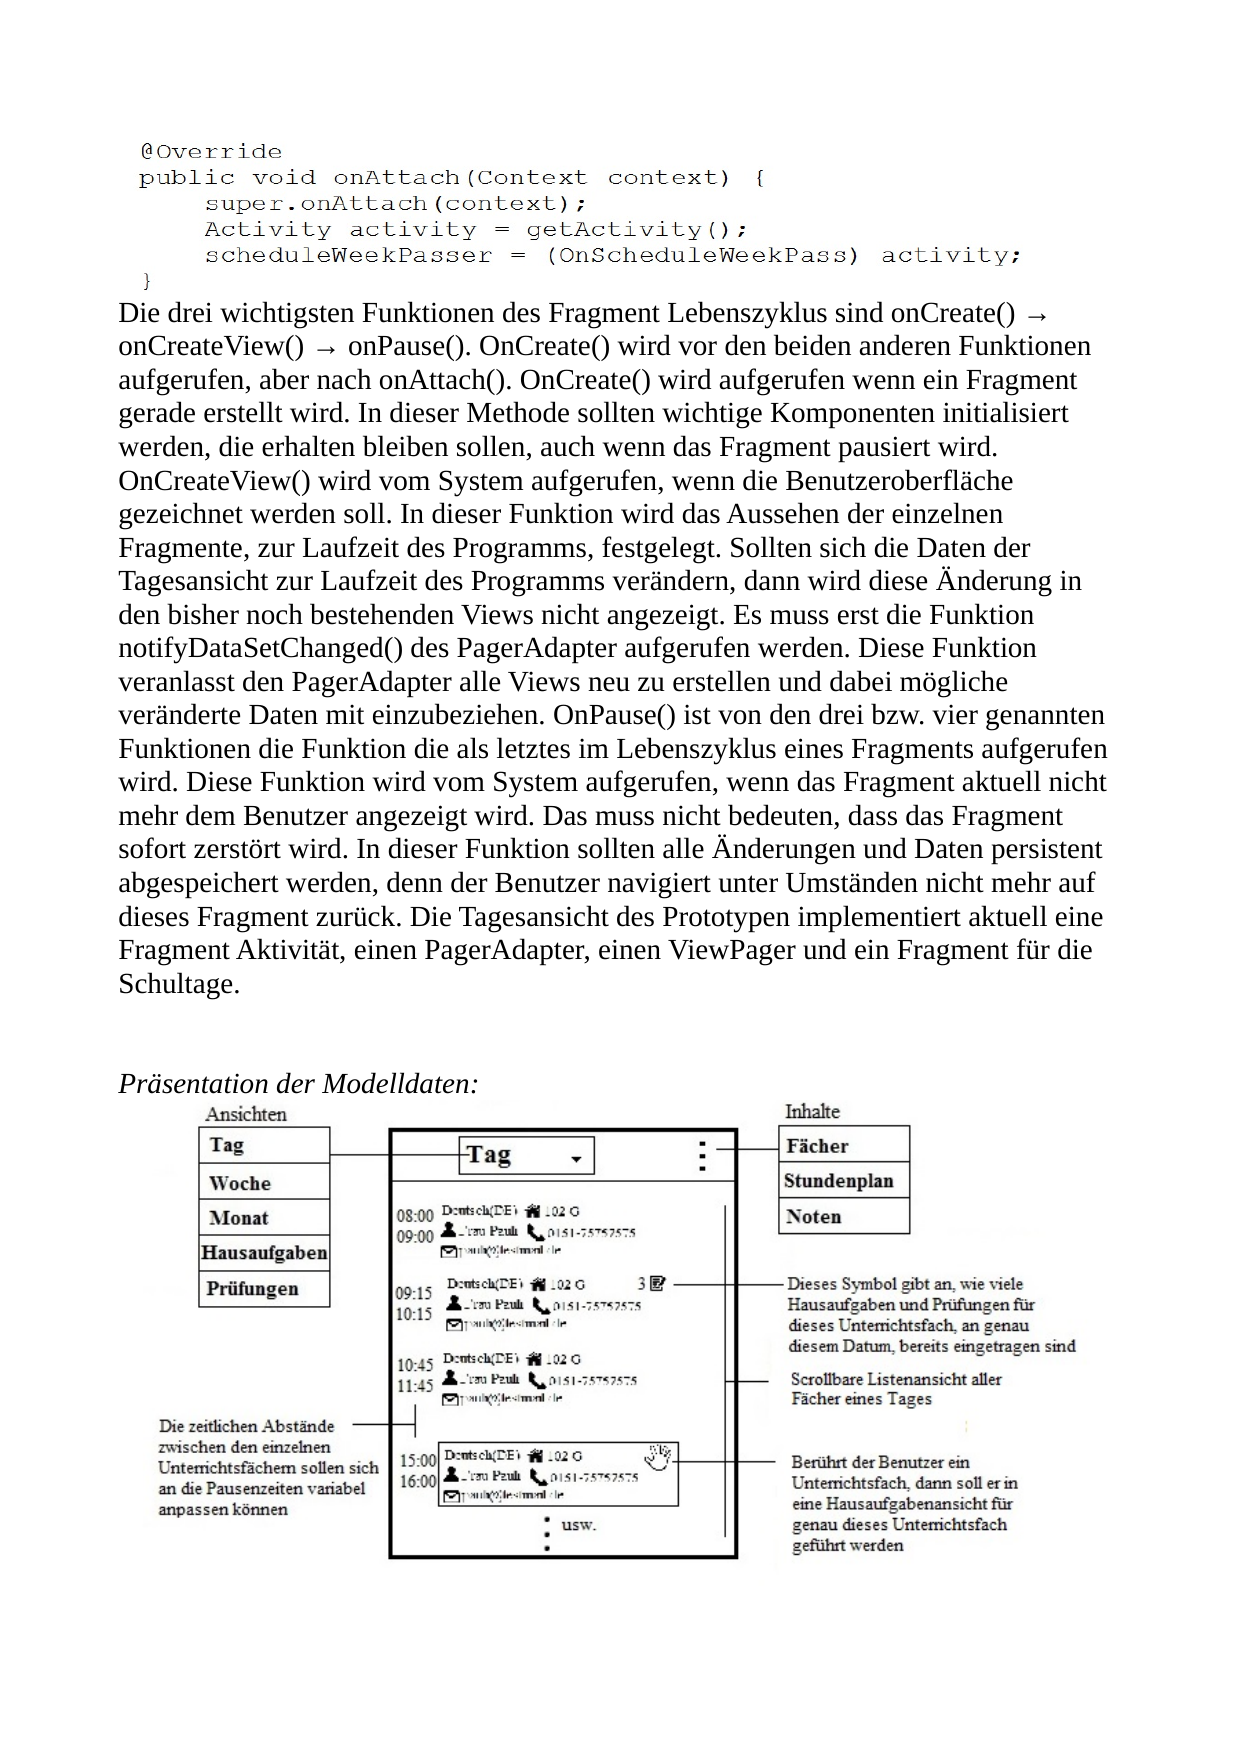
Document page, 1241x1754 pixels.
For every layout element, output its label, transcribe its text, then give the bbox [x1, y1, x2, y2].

picture [125, 128, 1044, 295]
text Präsentation der Modelldaten: [118, 1066, 1122, 1100]
text Die drei wichtigsten Funktionen des Fragment Lebenszyklus sind onCreate() → onCreateView() → onPause(). OnCreate() wird vor den beiden anderen Funktionen aufgerufen, aber nach onAttach(). OnCreate() wird aufgerufen wenn ein Fragment gerade erstellt wird. In dieser Methode sollten wichtige Komponenten initialisiert werden, die erhalten bleiben sollen, auch wenn das Fragment pausiert wird. OnCreateView() wird vom System aufgerufen, wenn die Benutzeroberfläche gezeichnet werden soll. In dieser Funktion wird das Aussehen der einzelnen Fragmente, zur Laufzeit des Programms, festgelegt. Sollten sich die Daten der Tagesansicht zur Laufzeit des Programms verändern, dann wird diese Änderung in den bisher noch bestehenden Views nicht angezeigt. Es muss erst die Funktion notifyDataSetChanged() des PagerAdapter aufgerufen werden. Diese Funktion veranlasst den PagerAdapter alle Views neu zu erstellen und dabei mögliche veränderte Daten mit einzubeziehen. OnPause() ist von den drei bzw. vier genannten Funktionen die Funktion die als letztes im Lebenszyklus eines Fragments aufgerufen wird. Diese Funktion wird vom System aufgerufen, wenn das Fragment aktuell nicht mehr dem Benutzer angezeigt wird. Das muss nicht bedeuten, dass das Fragment sofort zerstört wird. In dieser Funktion sollten alle Änderungen und Daten persistent abgespeichert werden, denn der Benutzer navigiert unter Umständen nicht mehr auf dieses Fragment zurück. Die Tagesansicht des Prototypen implementiert aktuell eine Fragment Aktivität, einen PagerAdapter, einen ViewPager und ein Fragment für die Schultage. [118, 118, 1122, 999]
picture [142, 1100, 1098, 1594]
